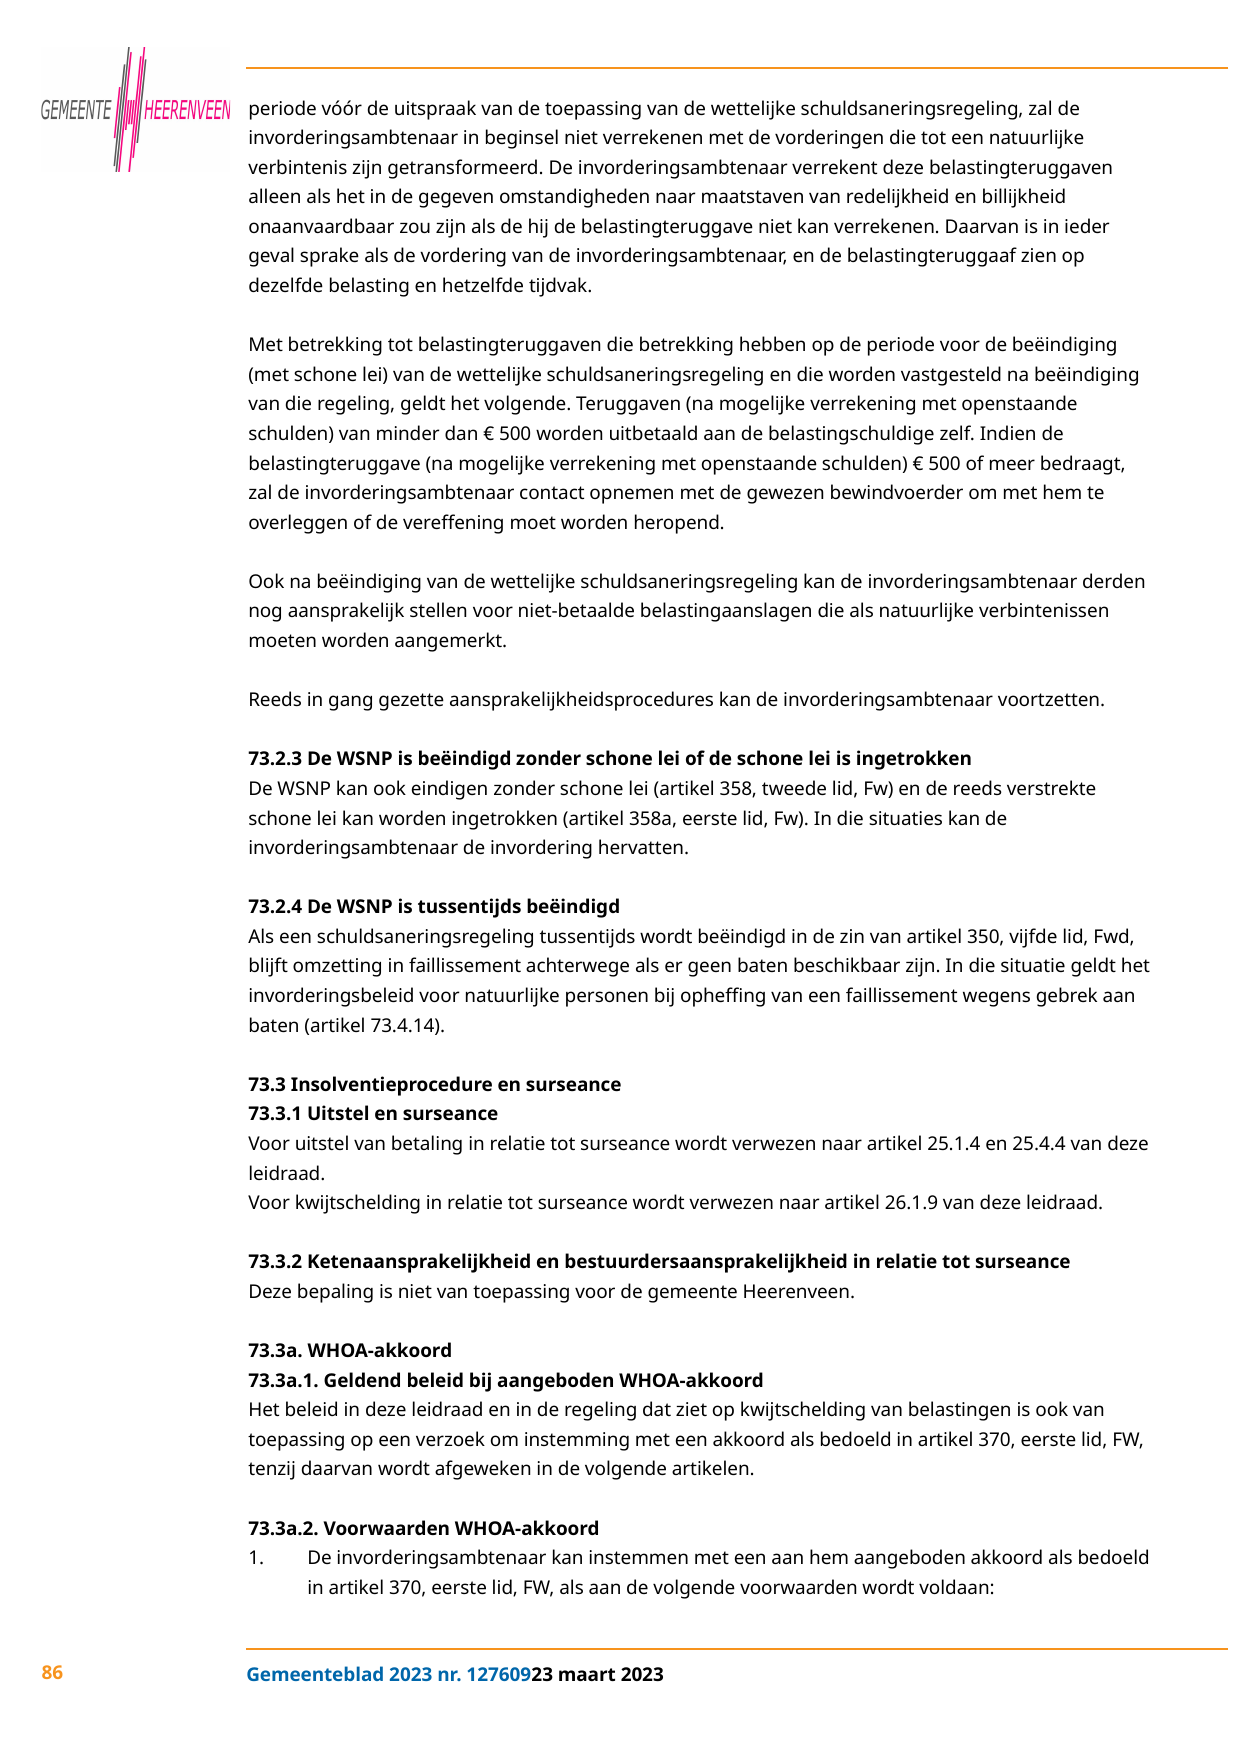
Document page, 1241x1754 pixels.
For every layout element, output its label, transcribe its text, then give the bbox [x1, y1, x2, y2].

text 73.3.2 Ketenaansprakelijkheid en bestuurdersaansprakelijkheid in relatie tot surseance [248, 1248, 1152, 1274]
text 73.2.3 De WSNP is beëindigd zonder schone lei of de schone lei is ingetrokken [248, 746, 1152, 771]
text 73.2.4 De WSNP is tussentijds beëindigd [248, 893, 1152, 919]
text Ook na beëindiging van de wettelijke schuldsaneringsregeling kan de invorderingsambtenaar derden nog aansprakelijk stellen voor niet-betaalde belastingaanslagen die als natuurlijke verbintenissen moeten worden aangemerkt. [248, 568, 1152, 653]
list De invorderingsambtenaar kan instemmen met een aan hem aangeboden akkoord als bedoeld in artikel 370, eerste lid, FW, als aan de volgende voorwaarden wordt voldaan: [248, 1544, 1152, 1600]
text De WSNP kan ook eindigen zonder schone lei (artikel 358, tweede lid, Fw) en de reeds verstrekte schone lei kan worden ingetrokken (artikel 358a, eerste lid, Fw). In die situaties kan de invorderingsambtenaar de invordering hervatten. [248, 775, 1152, 860]
text Voor uitstel van betaling in relatie tot surseance wordt verwezen naar artikel 25.1.4 en 25.4.4 van deze leidraad. [248, 1130, 1152, 1186]
text Met betrekking tot belastingteruggaven die betrekking hebben op de periode voor de beëindiging (met schone lei) van de wettelijke schuldsaneringsregeling en die worden vastgesteld na beëindiging van die regeling, geldt het volgende. Teruggaven (na mogelijke verrekening met openstaande schulden) van minder dan € 500 worden uitbetaald aan de belastingschuldige zelf. Indien de belastingteruggave (na mogelijke verrekening met openstaande schulden) € 500 of meer bedraagt, zal de invorderingsambtenaar contact opnemen met de gewezen bewindvoerder om met hem te overleggen of de vereffening moet worden heropend. [248, 331, 1152, 535]
text Het beleid in deze leidraad en in de regeling dat ziet op kwijtschelding van belastingen is ook van toepassing op een verzoek om instemming met een akkoord als bedoeld in artikel 370, eerste lid, FW, tenzij daarvan wordt afgeweken in de volgende artikelen. [248, 1396, 1152, 1481]
text 73.3.1 Uitstel en surseance [248, 1101, 1152, 1126]
text 73.3a.1. Geldend beleid bij aangeboden WHOA-akkoord [248, 1367, 1152, 1393]
text 73.3a.2. Voorwaarden WHOA-akkoord [248, 1515, 1152, 1541]
text Reeds in gang gezette aansprakelijkheidsprocedures kan de invorderingsambtenaar voortzetten. [248, 686, 1152, 712]
text 73.3a. WHOA-akkoord [248, 1337, 1152, 1363]
text periode vóór de uitspraak van de toepassing van de wettelijke schuldsaneringsregeling, zal de invorderingsambtenaar in beginsel niet verrekenen met de vorderingen die tot een natuurlijke verbintenis zijn getransformeerd. De invorderingsambtenaar verrekent deze belastingteruggaven alleen als het in de gegeven omstandigheden naar maatstaven van redelijkheid en billijkheid onaanvaardbaar zou zijn als de hij de belastingteruggave niet kan verrekenen. Daarvan is in ieder geval sprake als de vordering van de invorderingsambtenaar, en de belastingteruggaaf zien op dezelfde belasting en hetzelfde tijdvak. [248, 95, 1152, 298]
text 73.3 Insolventieprocedure en surseance [248, 1071, 1152, 1097]
text Deze bepaling is niet van toepassing voor de gemeente Heerenveen. [248, 1278, 1152, 1304]
text Als een schuldsaneringsregeling tussentijds wordt beëindigd in de zin van artikel 350, vijfde lid, Fwd, blijft omzetting in faillissement achterwege als er geen baten beschikbaar zijn. In die situatie geldt het invorderingsbeleid voor natuurlijke personen bij opheffing van een faillissement wegens gebrek aan baten (artikel 73.4.14). [248, 923, 1152, 1038]
text Voor kwijtschelding in relatie tot surseance wordt verwezen naar artikel 26.1.9 van deze leidraad. [248, 1189, 1152, 1215]
picture [41, 47, 231, 172]
